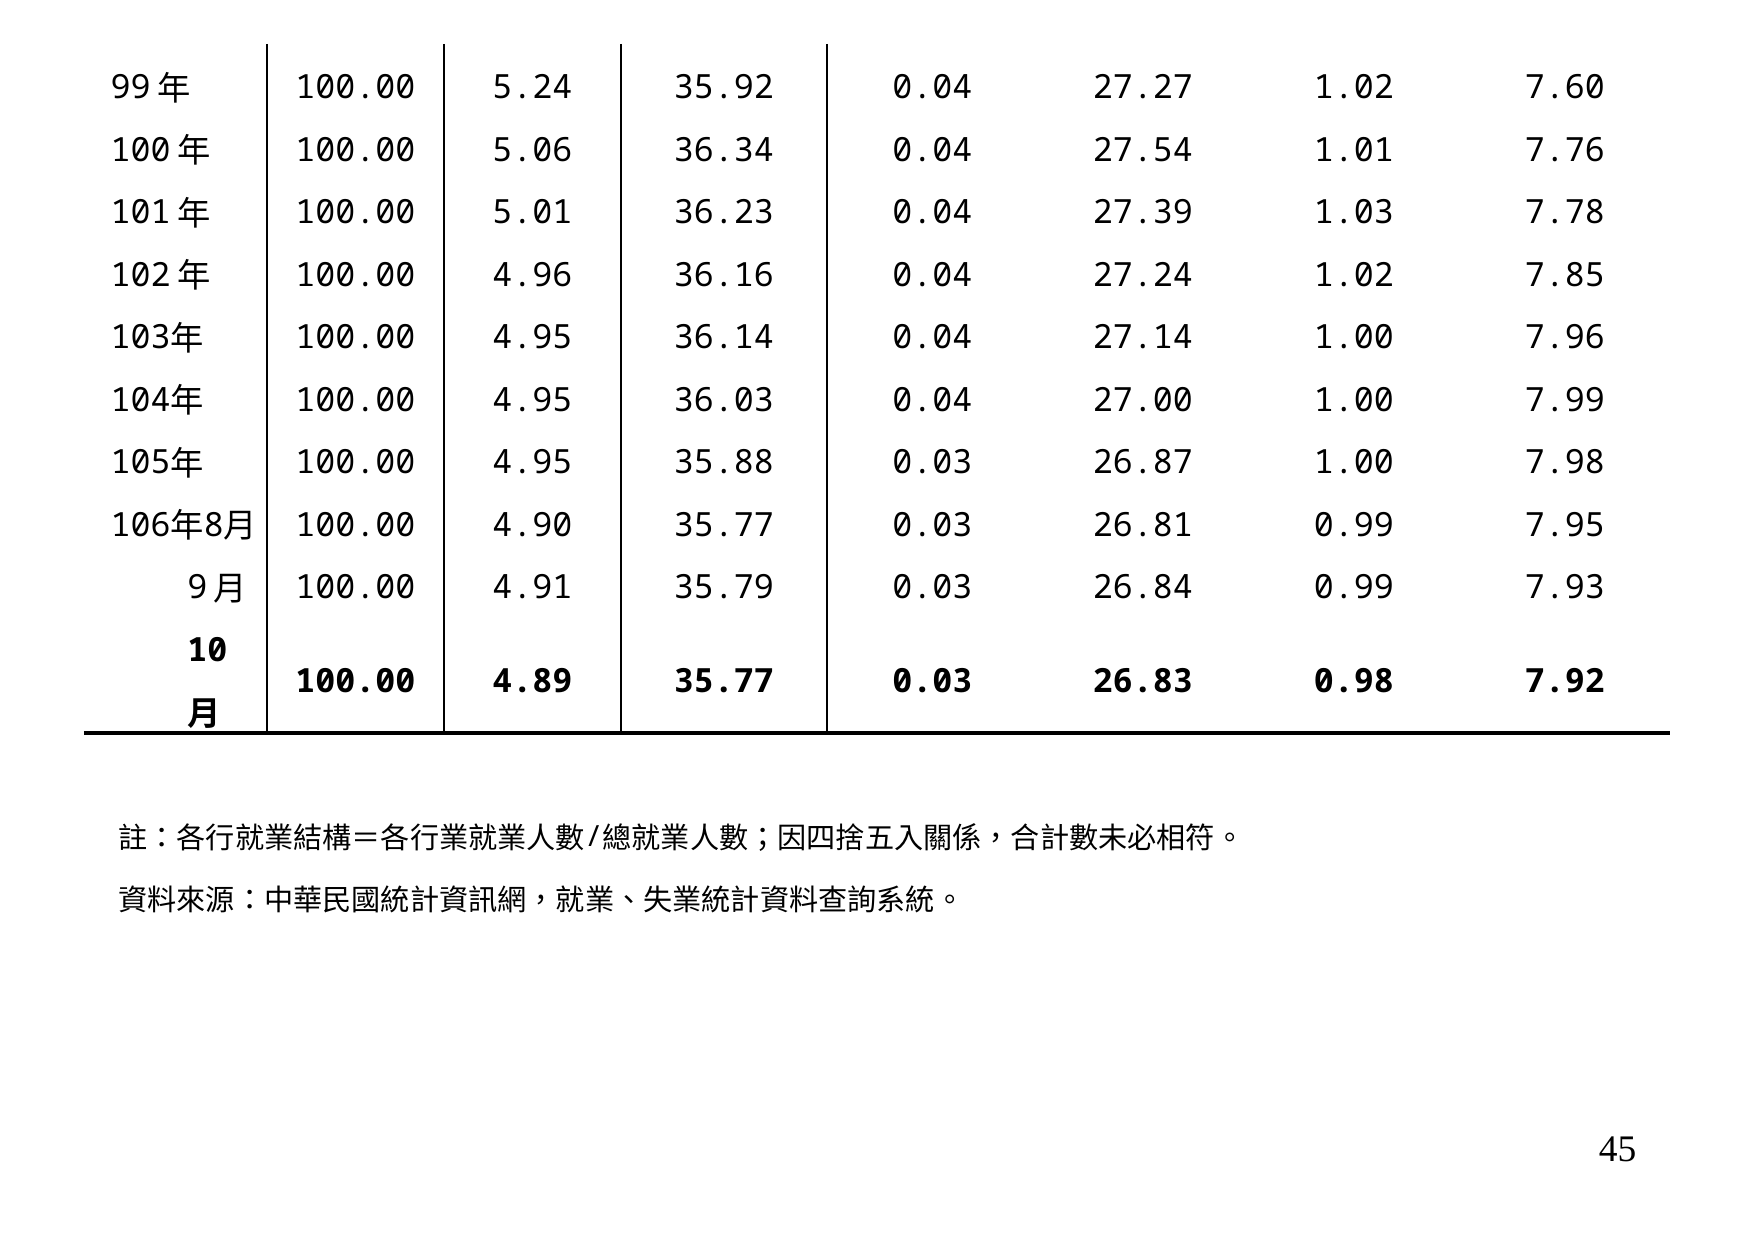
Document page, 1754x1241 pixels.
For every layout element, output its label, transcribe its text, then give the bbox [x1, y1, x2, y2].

table_cell 36.03 [622, 356, 826, 419]
table_cell 0.03 [828, 606, 1037, 731]
table_cell 35.88 [622, 419, 826, 481]
table_cell 9月 [84, 544, 266, 606]
table_cell 100.00 [268, 106, 443, 169]
table_cell 0.04 [828, 231, 1037, 294]
table_cell 27.14 [1037, 294, 1248, 356]
table_cell 7.60 [1459, 44, 1670, 106]
table_cell 1.01 [1248, 106, 1459, 169]
table_cell 36.14 [622, 294, 826, 356]
table_cell 102年 [84, 231, 266, 294]
table_cell 26.83 [1037, 606, 1248, 731]
table_cell 100.00 [268, 481, 443, 544]
table_cell 100.00 [268, 356, 443, 419]
table_cell 36.16 [622, 231, 826, 294]
table_cell 5.24 [445, 44, 620, 106]
table_cell 7.85 [1459, 231, 1670, 294]
table_cell 0.04 [828, 44, 1037, 106]
table_cell 100.00 [268, 544, 443, 606]
table_cell 26.84 [1037, 544, 1248, 606]
text 資料來源：中華民國統計資訊網，就業、失業統計資料查詢系統。 [118, 856, 1636, 919]
table_cell 7.96 [1459, 294, 1670, 356]
table_cell 101年 [84, 169, 266, 231]
table_cell 4.95 [445, 419, 620, 481]
table_cell 100.00 [268, 419, 443, 481]
table_cell 99年 [84, 44, 266, 106]
table_cell 105年 [84, 419, 266, 481]
table_cell 7.76 [1459, 106, 1670, 169]
text 註：各行就業結構＝各行業就業人數/總就業人數；因四捨五入關係，合計數未必相符。 [118, 794, 1636, 856]
table_cell 100年 [84, 106, 266, 169]
table_cell 26.81 [1037, 481, 1248, 544]
table_cell 4.89 [445, 606, 620, 731]
table_cell 0.03 [828, 419, 1037, 481]
table_cell 0.04 [828, 356, 1037, 419]
table_cell 1.02 [1248, 44, 1459, 106]
table_cell 7.95 [1459, 481, 1670, 544]
table_cell 0.03 [828, 544, 1037, 606]
table_cell 0.99 [1248, 544, 1459, 606]
table_cell 0.99 [1248, 481, 1459, 544]
table_cell 4.91 [445, 544, 620, 606]
table_cell 0.03 [828, 481, 1037, 544]
table_cell 10月 [84, 606, 266, 731]
table_cell 1.00 [1248, 419, 1459, 481]
table_cell 36.34 [622, 106, 826, 169]
table_cell 7.98 [1459, 419, 1670, 481]
table_cell 0.04 [828, 169, 1037, 231]
table_cell 100.00 [268, 169, 443, 231]
table_cell 1.03 [1248, 169, 1459, 231]
table_cell 0.98 [1248, 606, 1459, 731]
table_cell 7.92 [1459, 606, 1670, 731]
table_cell 36.23 [622, 169, 826, 231]
table_cell 7.78 [1459, 169, 1670, 231]
table_cell 5.01 [445, 169, 620, 231]
table_cell 5.06 [445, 106, 620, 169]
table_cell 7.93 [1459, 544, 1670, 606]
table_cell 100.00 [268, 294, 443, 356]
table_cell 35.79 [622, 544, 826, 606]
table_cell 1.00 [1248, 356, 1459, 419]
table_cell 27.00 [1037, 356, 1248, 419]
table_cell 35.92 [622, 44, 826, 106]
table_cell 7.99 [1459, 356, 1670, 419]
table_cell 27.27 [1037, 44, 1248, 106]
table_cell 26.87 [1037, 419, 1248, 481]
table_cell 1.02 [1248, 231, 1459, 294]
table_cell 27.24 [1037, 231, 1248, 294]
table_cell 4.95 [445, 294, 620, 356]
table_cell 1.00 [1248, 294, 1459, 356]
table_cell 106年8月 [84, 481, 266, 544]
table_cell 100.00 [268, 231, 443, 294]
table_cell 100.00 [268, 606, 443, 731]
table_cell 104年 [84, 356, 266, 419]
table_cell 35.77 [622, 606, 826, 731]
table_cell 103年 [84, 294, 266, 356]
table_cell 0.04 [828, 294, 1037, 356]
table_cell 4.90 [445, 481, 620, 544]
table_cell 4.96 [445, 231, 620, 294]
table_cell 0.04 [828, 106, 1037, 169]
table_cell 100.00 [268, 44, 443, 106]
table_cell 4.95 [445, 356, 620, 419]
table_cell 35.77 [622, 481, 826, 544]
table_cell 27.39 [1037, 169, 1248, 231]
table_cell 27.54 [1037, 106, 1248, 169]
